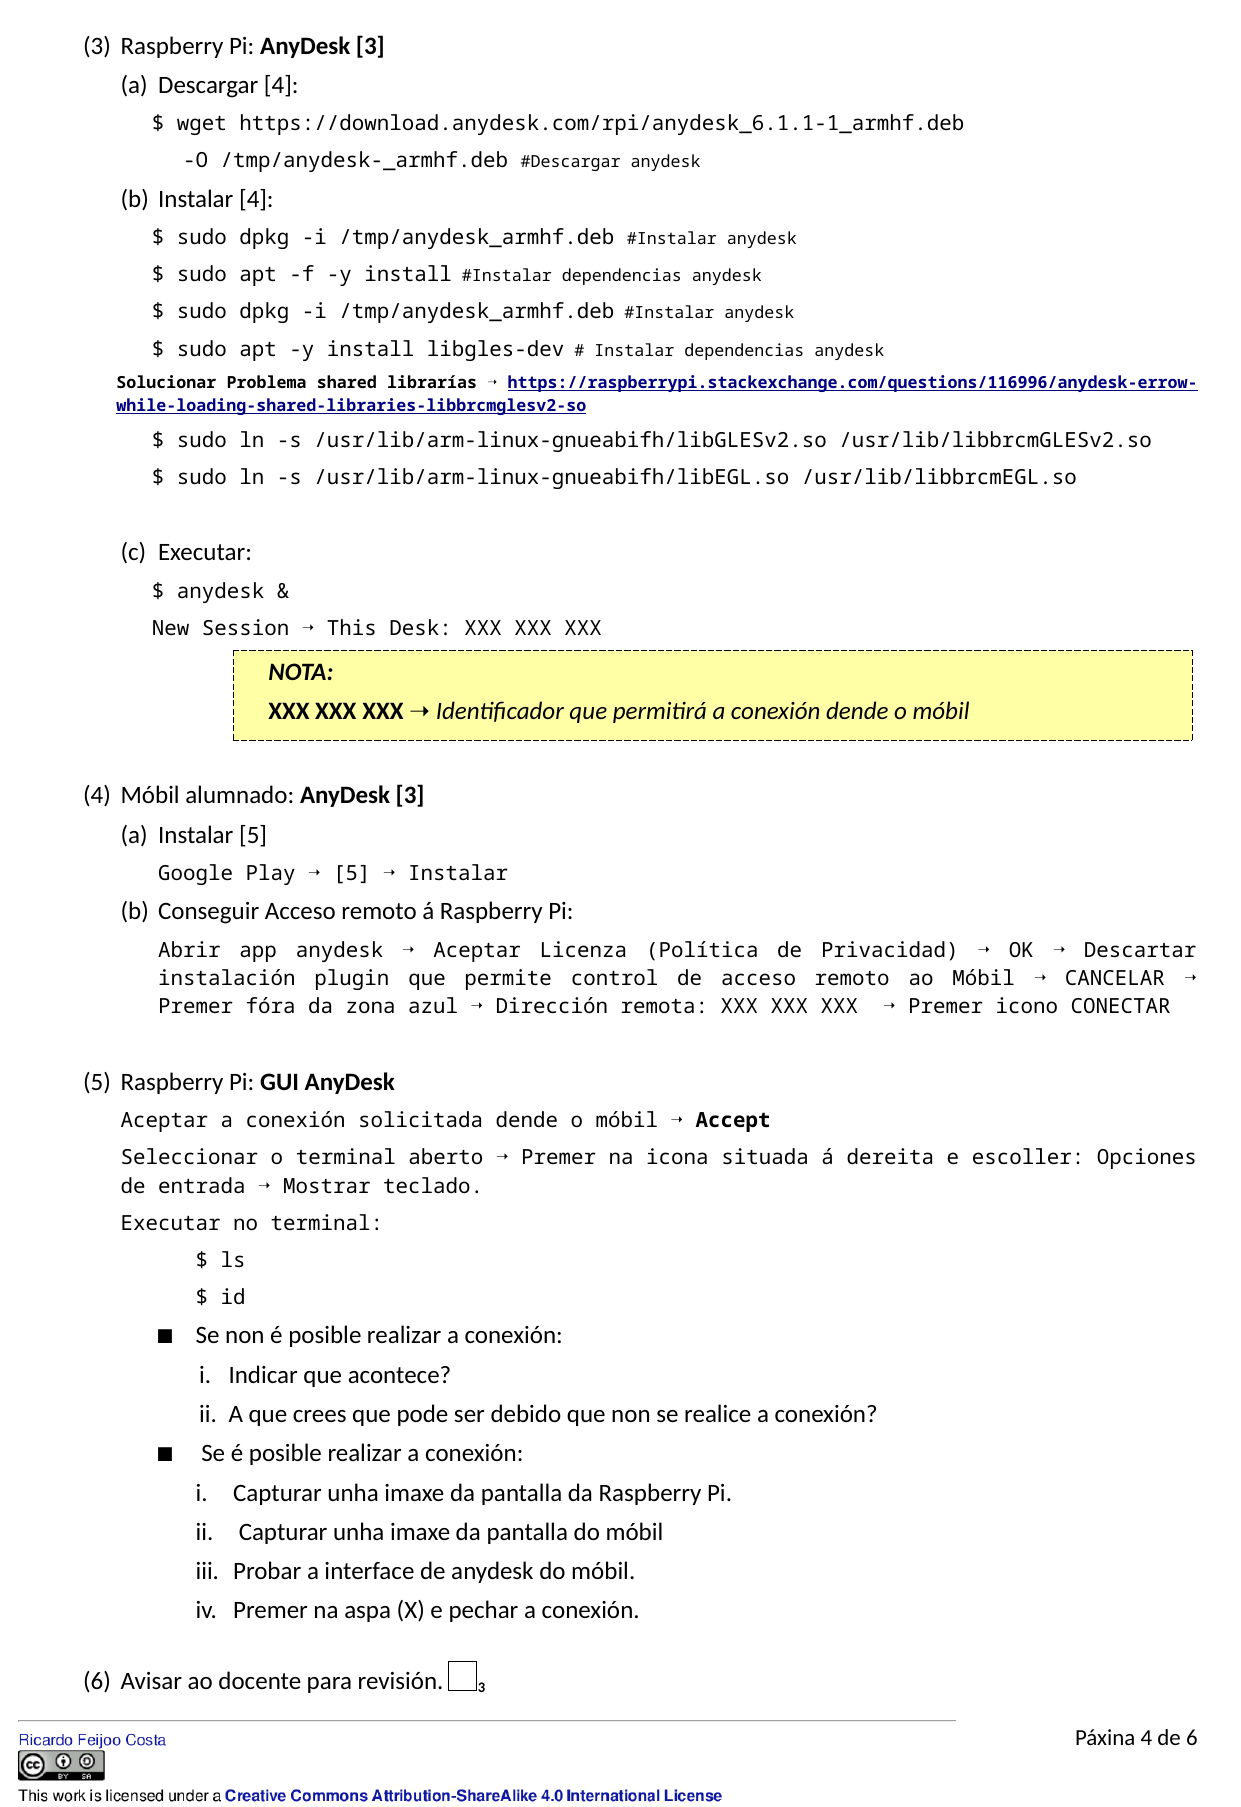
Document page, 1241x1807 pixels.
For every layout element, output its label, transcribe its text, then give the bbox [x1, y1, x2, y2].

list Avisar ao docente para revisión. 3 [83, 1665, 1197, 1696]
list Descargar [4]: [120, 69, 1197, 100]
list $ sudo apt -f -y install #Instalar dependencias anydesk [116, 259, 1197, 288]
list Executar no terminal: [83, 1208, 1197, 1236]
list $ wget https://download.anydesk.com/rpi/anydesk_6.1.1-1_armhf.deb [116, 108, 1197, 137]
list Premer na aspa (X) e pechar a conexión. [195, 1594, 1197, 1625]
list Probar a interface de anydesk do móbil. [195, 1555, 1197, 1586]
list $ sudo apt -y install libgles-dev # Instalar dependencias anydesk [116, 334, 1197, 362]
list New Session ➝ This Desk: XXX XXX XXX [116, 613, 1197, 641]
list $ ls [158, 1245, 1197, 1274]
list -O /tmp/anydesk-_armhf.deb #Descargar anydesk [120, 146, 1197, 174]
list Raspberry Pi: AnyDesk [3] [83, 30, 1197, 60]
list Executar: [120, 537, 1197, 567]
list Indicar que acontece? [199, 1359, 1197, 1389]
list Instalar [4]: [120, 183, 1197, 213]
table_header NOTA: XXX XXX XXX ➝ Identificador que permitirá a conexión dende o móbil [233, 650, 1192, 740]
list Google Play ➝ [5] ➝ Instalar [120, 858, 1197, 887]
list $ sudo dpkg -i /tmp/anydesk_armhf.deb #Instalar anydesk [116, 222, 1197, 251]
list Solucionar Problema shared librarías ➝ https://raspberrypi.stackexchange.com/questions/116996/anydesk-errow-while-loading-shared-libraries-libbrcmglesv2-so [116, 371, 1197, 416]
list $ sudo ln -s /usr/lib/arm-linux-gnueabifh/libGLESv2.so /usr/lib/libbrcmGLESv2.so [116, 425, 1197, 453]
list $ anydesk & [116, 576, 1197, 604]
list A que crees que pode ser debido que non se realice a conexión? [199, 1398, 1197, 1429]
list Abrir app anydesk ➝ Aceptar Licenza (Política de Privacidad) ➝ OK ➝ Descartar instalación plugin que permite control de acceso remoto ao Móbil ➝ CANCELAR ➝ Premer fóra da zona azul ➝ Dirección remota: XXX XXX XXX ➝ Premer icono CONECTAR [120, 935, 1197, 1020]
list Se non é posible realizar a conexión: [158, 1319, 1197, 1350]
list Capturar unha imaxe da pantalla da Raspberry Pi. [195, 1477, 1197, 1507]
list Se é posible realizar a conexión: [158, 1437, 1197, 1468]
picture [8, 1715, 957, 1806]
list Conseguir Acceso remoto á Raspberry Pi: [120, 895, 1197, 926]
list $ sudo dpkg -i /tmp/anydesk_armhf.deb #Instalar anydesk [116, 296, 1197, 325]
list $ sudo ln -s /usr/lib/arm-linux-gnueabifh/libEGL.so /usr/lib/libbrcmEGL.so [116, 462, 1197, 491]
list $ id [158, 1282, 1197, 1311]
list Instalar [5] [120, 819, 1197, 849]
list Aceptar a conexión solicitada dende o móbil ➝ Accept [83, 1105, 1197, 1134]
list Seleccionar o terminal aberto ➝ Premer na icona situada á dereita e escoller: Opciones de entrada ➝ Mostrar teclado. [83, 1142, 1197, 1199]
list Capturar unha imaxe da pantalla do móbil [195, 1516, 1197, 1546]
list Raspberry Pi: GUI AnyDesk [83, 1066, 1197, 1096]
list Móbil alumnado: AnyDesk [3] [83, 780, 1197, 810]
